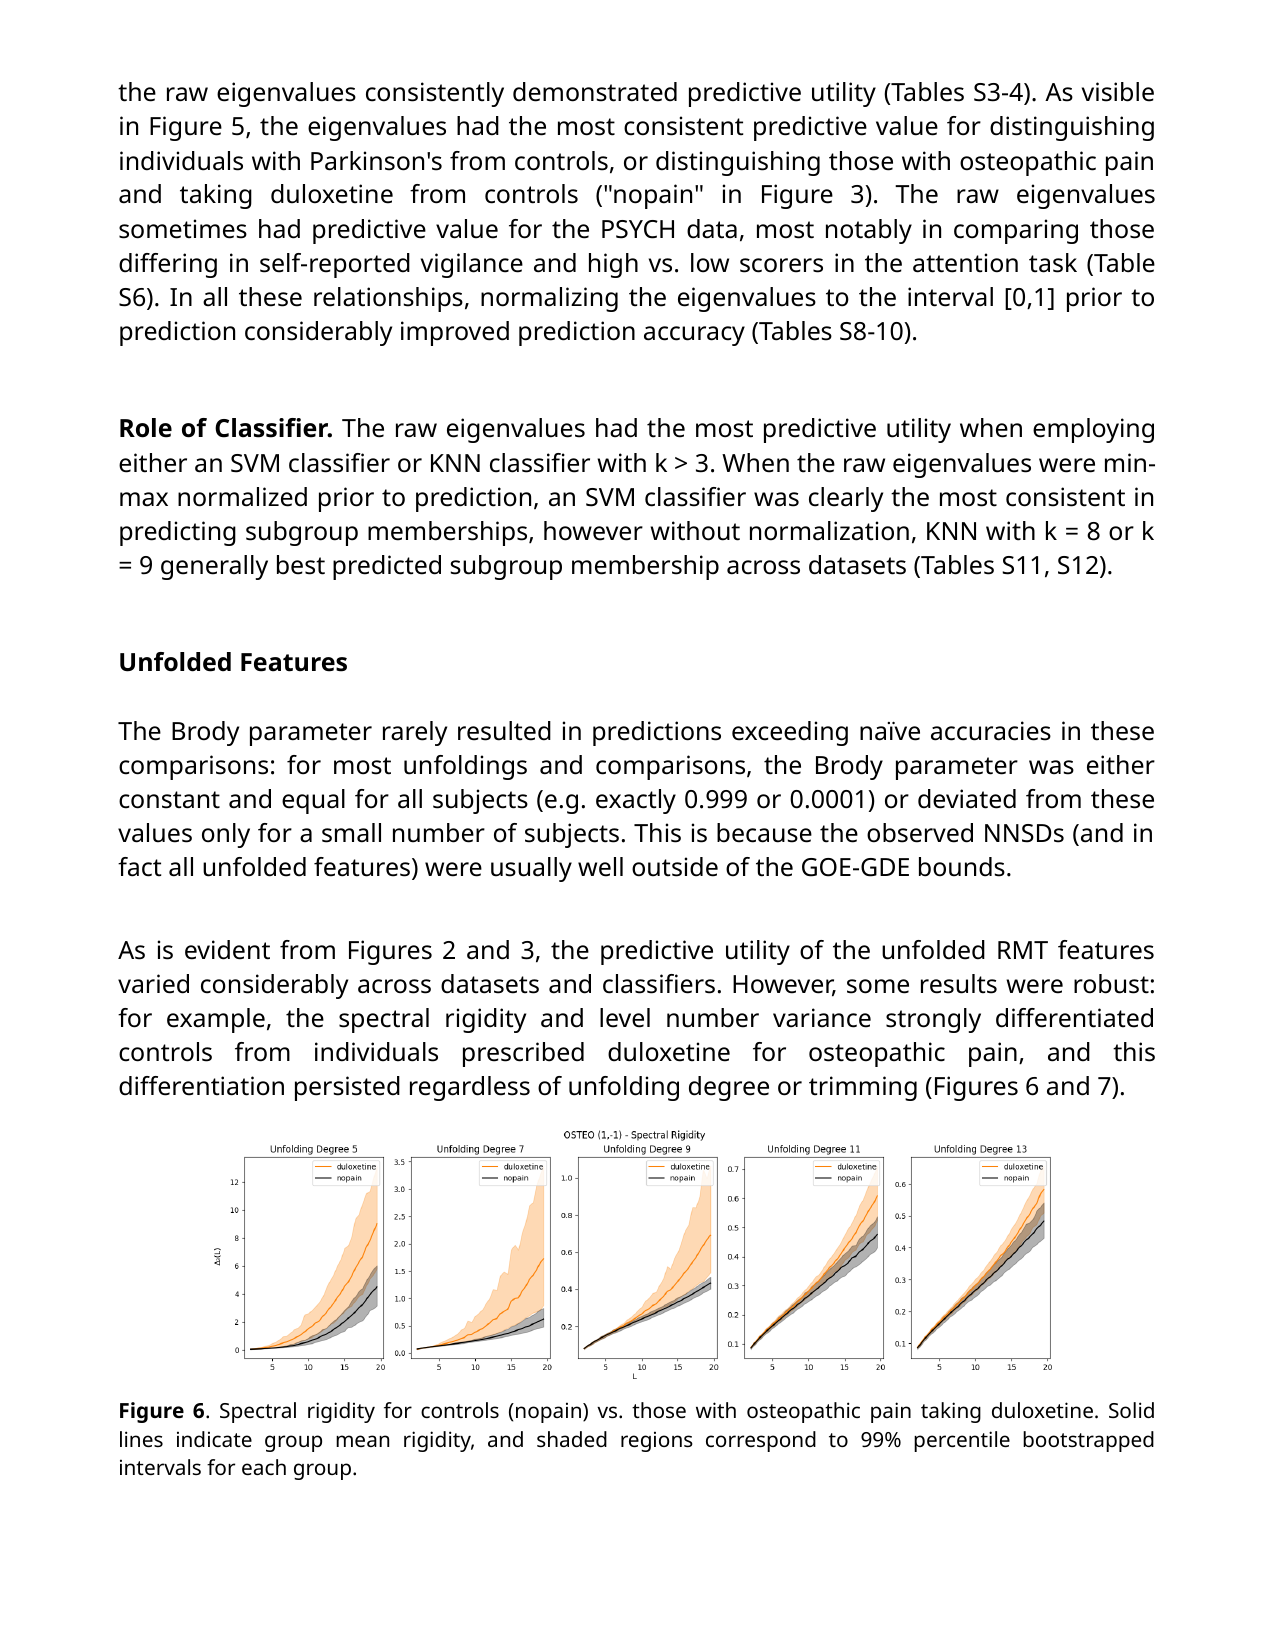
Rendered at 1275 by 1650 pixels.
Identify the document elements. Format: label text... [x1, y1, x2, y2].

text Figure 6. Spectral rigidity for controls (nopain) vs. those with osteopathic pain taking duloxetine. Solid lines indicate group mean rigidity, and shaded regions correspond to 99% percentile bootstrapped intervals for each group. [118, 1117, 1157, 1482]
text As is evident from Figures 2 and 3, the predictive utility of the unfolded RMT features varied considerably across datasets and classifiers. However, some results were robust: for example, the spectral rigidity and level number variance strongly differentiated controls from individuals prescribed duloxetine for osteopathic pain, and this differentiation persisted regardless of unfolding degree or trimming (Figures 6 and 7). [118, 932, 1157, 1103]
text Unfolded Features [118, 645, 1157, 679]
text The Brody parameter rarely resulted in predictions exceeding naïve accuracies in these comparisons: for most unfoldings and comparisons, the Brody parameter was either constant and equal for all subjects (e.g. exactly 0.999 or 0.0001) or deviated from these values only for a small number of subjects. This is because the observed NNSDs (and in fact all unfolded features) were usually well outside of the GOE-GDE bounds. [118, 713, 1157, 883]
text the raw eigenvalues consistently demonstrated predictive utility (Tables S3-4). As visible in Figure 5, the eigenvalues had the most consistent predictive value for distinguishing individuals with Parkinson's from controls, or distinguishing those with osteopathic pain and taking duloxetine from controls ("nopain" in Figure 3). The raw eigenvalues sometimes had predictive value for the PSYCH data, most notably in comparing those differing in self-reported vigilance and high vs. low scorers in the attention task (Table S6). In all these relationships, normalizing the eigenvalues to the interval [0,1] prior to prediction considerably improved prediction accuracy (Tables S8-10). [118, 75, 1157, 347]
picture [198, 1125, 1077, 1382]
text Role of Classifier. The raw eigenvalues had the most predictive utility when employing either an SVM classifier or KNN classifier with k > 3. When the raw eigenvalues were min-max normalized prior to prediction, an SVM classifier was clearly the most consistent in predicting subgroup memberships, however without normalization, KNN with k = 8 or k = 9 generally best predicted subgroup membership across datasets (Tables S11, S12). [118, 411, 1157, 581]
